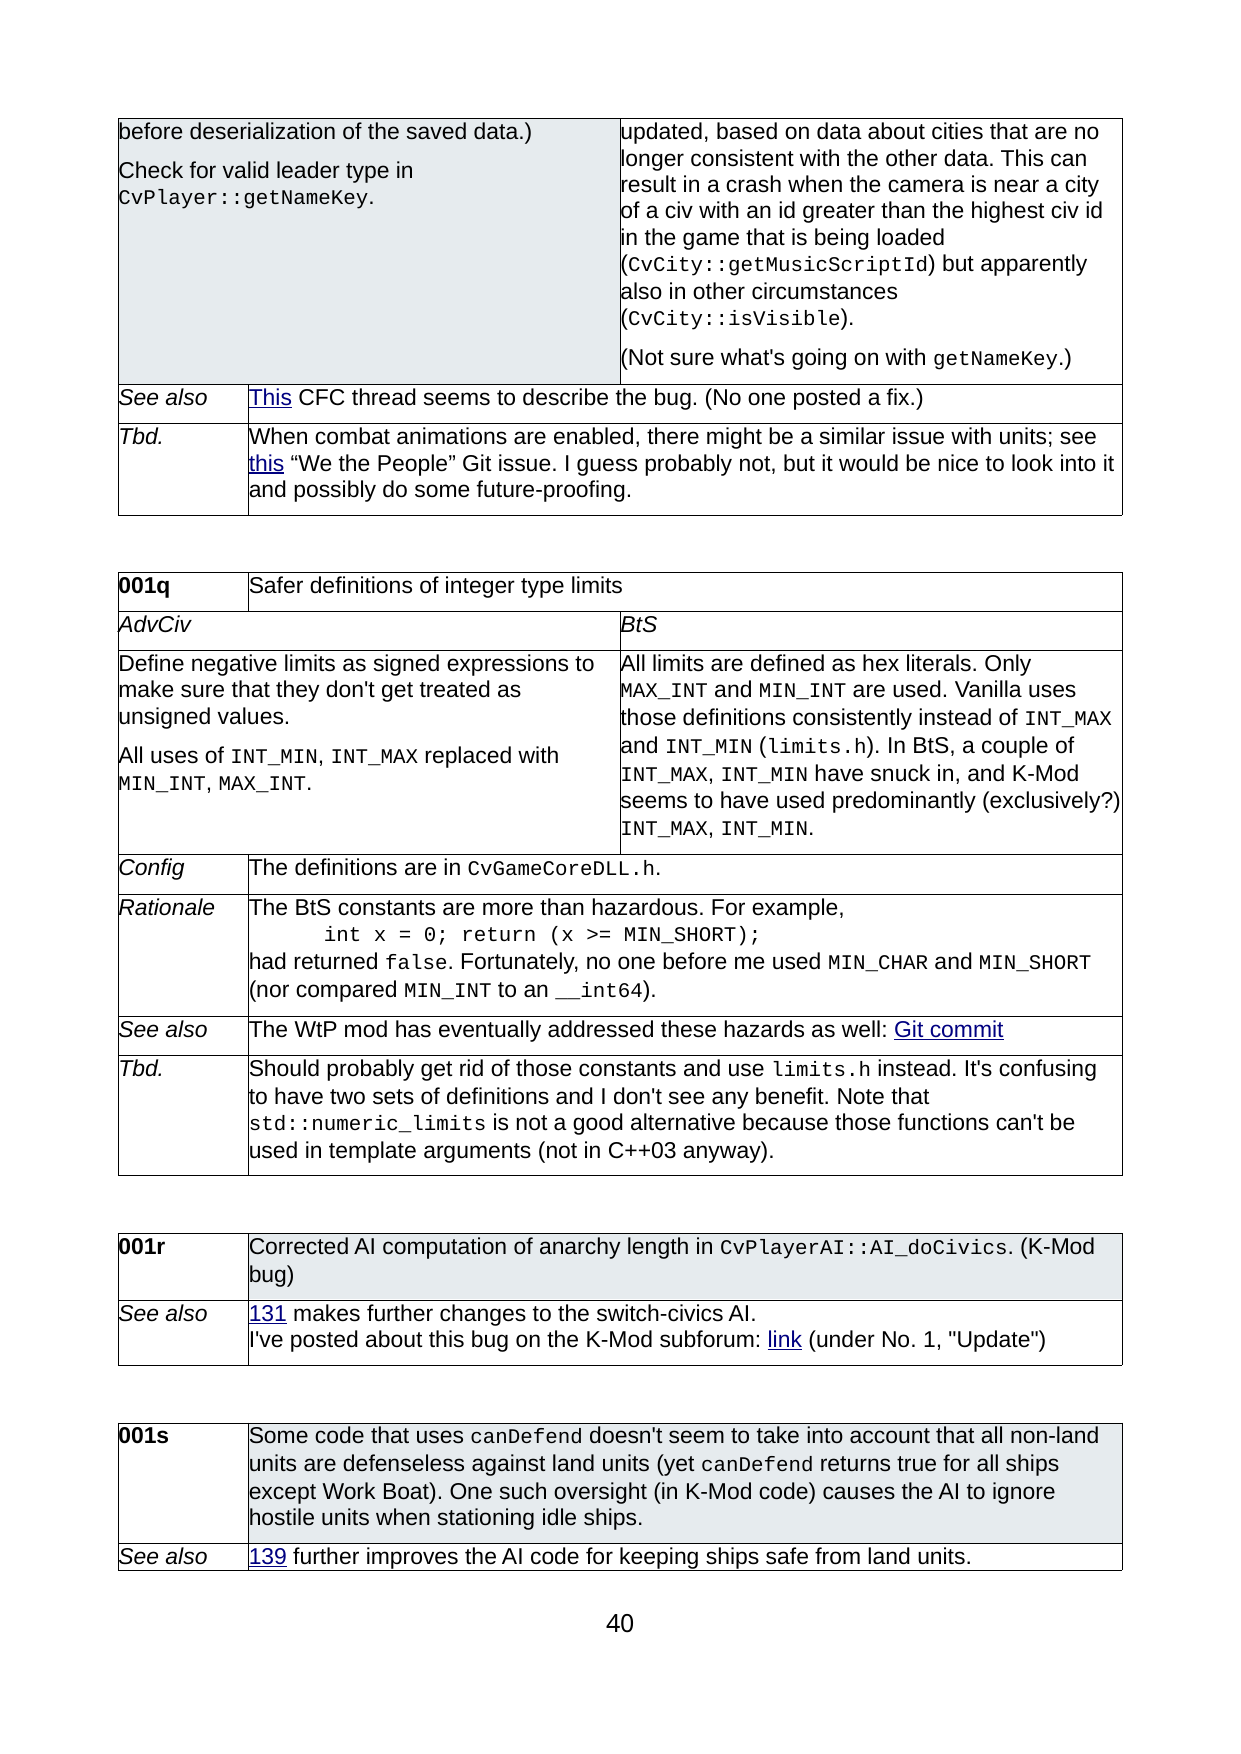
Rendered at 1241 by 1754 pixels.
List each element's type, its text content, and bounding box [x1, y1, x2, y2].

table_header Corrected AI computation of anarchy length in CvPlayerAI::AI_doCivics. (K-Mod bug) [249, 1234, 1122, 1299]
table_cell Config [119, 855, 248, 894]
table_cell before deserialization of the saved data.) Check for valid leader type in CvPlayer::getNameKey. [119, 119, 620, 384]
table_cell Tbd. [119, 1056, 248, 1175]
table_cell 139 further improves the AI code for keeping ships safe from land units. [249, 1544, 1122, 1569]
table_cell The WtP mod has eventually addressed these hazards as well: Git commit [249, 1017, 1122, 1055]
table_cell See also [119, 1301, 248, 1365]
table_header 001r [119, 1234, 248, 1299]
table_header 001q [119, 573, 248, 611]
table_cell See also [119, 385, 248, 423]
table_header 001s [119, 1424, 248, 1543]
table_header Some code that uses canDefend doesn't seem to take into account that all non-land units are defenseless against land units (yet canDefend returns true for all ships except Work Boat). One such oversight (in K-Mod code) causes the AI to ignore hostile units when stationing idle ships. [249, 1424, 1122, 1543]
table_cell Rationale [119, 895, 248, 1016]
table_cell This CFC thread seems to describe the bug. (No one posted a fix.) [249, 385, 1122, 423]
table_cell See also [119, 1017, 248, 1055]
table_cell updated, based on data about cities that are no longer consistent with the other data. This can result in a crash when the camera is near a city of a civ with an id greater than the highest civ id in the game that is being loaded (CvCity::getMusicScriptId) but apparently also in other circumstances (CvCity::isVisible). (Not sure what's going on with getNameKey.) [621, 119, 1122, 384]
table_cell Should probably get rid of those constants and use limits.h instead. It's confusing to have two sets of definitions and I don't see any benefit. Note that std::numeric_limits is not a good alternative because those functions can't be used in template arguments (not in C++03 anyway). [249, 1056, 1122, 1175]
table_cell When combat animations are enabled, there might be a similar issue with units; see this “We the People” Git issue. I guess probably not, but it would be nice to look into it and possibly do some future-proofing. [249, 424, 1122, 515]
table_cell The definitions are in CvGameCoreDLL.h. [249, 855, 1122, 894]
table_cell 131 makes further changes to the switch-civics AI. I've posted about this bug on the K-Mod subforum: link (under No. 1, "Update") [249, 1301, 1122, 1365]
table_cell All limits are defined as hex literals. Only MAX_INT and MIN_INT are used. Vanilla uses those definitions consistently instead of INT_MAX and INT_MIN (limits.h). In BtS, a couple of INT_MAX, INT_MIN have snuck in, and K-Mod seems to have used predominantly (exclusively?) INT_MAX, INT_MIN. [621, 651, 1122, 854]
table_cell AdvCiv [119, 612, 620, 650]
table_cell Tbd. [119, 424, 248, 515]
table_cell See also [119, 1544, 248, 1569]
table_cell The BtS constants are more than hazardous. For example, int x = 0; return (x >= MIN_SHORT); had returned false. Fortunately, no one before me used MIN_CHAR and MIN_SHORT (nor compared MIN_INT to an __int64). [249, 895, 1122, 1016]
table_cell BtS [621, 612, 1122, 650]
table_cell Define negative limits as signed expressions to make sure that they don't get treated as unsigned values. All uses of INT_MIN, INT_MAX replaced with MIN_INT, MAX_INT. [119, 651, 620, 854]
table_header Safer definitions of integer type limits [249, 573, 1122, 611]
